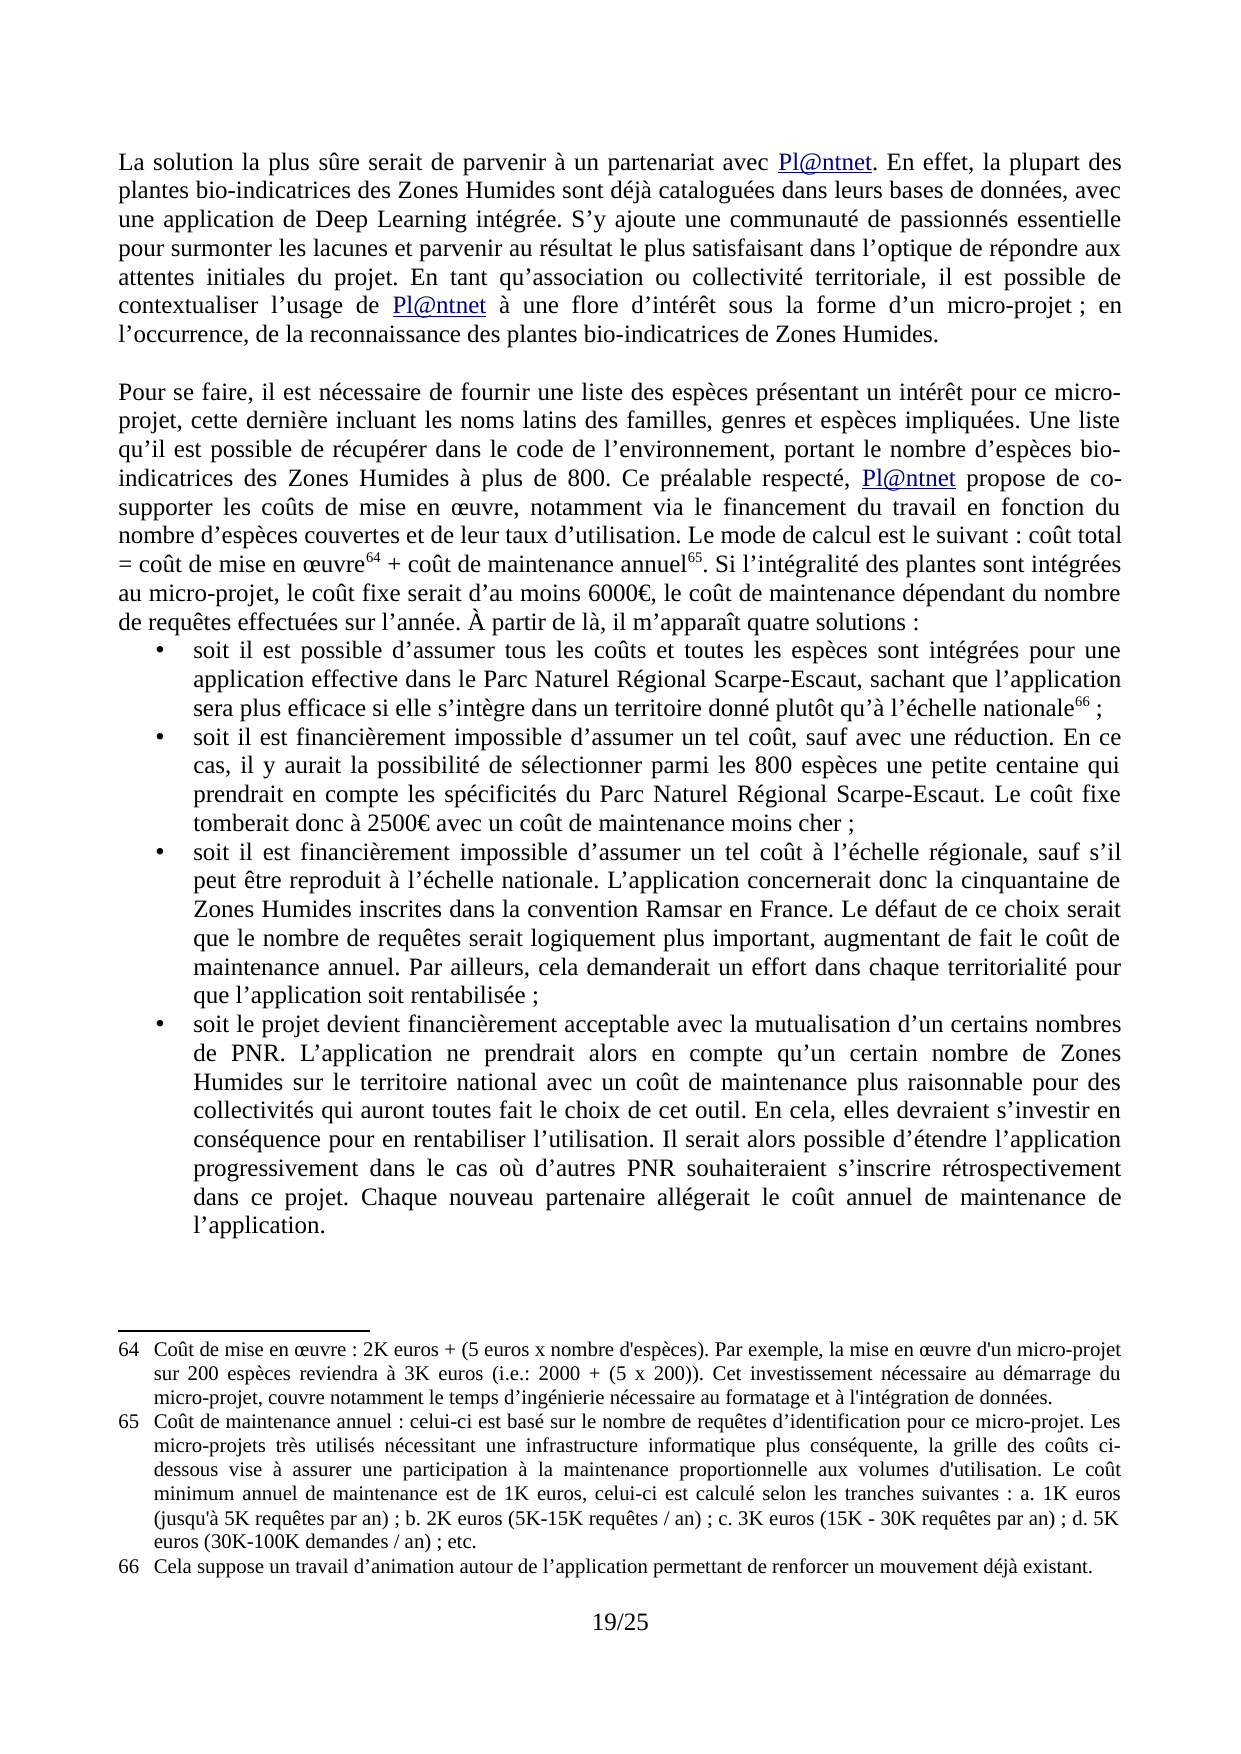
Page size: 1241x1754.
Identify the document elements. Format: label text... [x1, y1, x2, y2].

text Pour se faire, il est nécessaire de fournir une liste des espèces présentant un intérêt pour ce micro-projet, cette dernière incluant les noms latins des familles, genres et espèces impliquées. Une liste qu’il est possible de récupérer dans le code de l’environnement, portant le nombre d’espèces bio-indicatrices des Zones Humides à plus de 800. Ce préalable respecté, Pl@ntnet propose de co-supporter les coûts de mise en œuvre, notamment via le financement du travail en fonction du nombre d’espèces couvertes et de leur taux d’utilisation. Le mode de calcul est le suivant : coût total = coût de mise en œuvre + coût de maintenance annuel. Si l’intégralité des plantes sont intégrées au micro-projet, le coût fixe serait d’au moins 6000€, le coût de maintenance dépendant du nombre de requêtes effectuées sur l’année. À partir de là, il m’apparaît quatre solutions : [118, 377, 1122, 636]
text Coût de maintenance annuel : celui-ci est basé sur le nombre de requêtes d’identification pour ce micro-projet. Les micro-projets très utilisés nécessitant une infrastructure informatique plus conséquente, la grille des coûts ci-dessous vise à assurer une participation à la maintenance proportionnelle aux volumes d'utilisation. Le coût minimum annuel de maintenance est de 1K euros, celui-ci est calculé selon les tranches suivantes : a. 1K euros (jusqu'à 5K requêtes par an) ; b. 2K euros (5K-15K requêtes / an) ; c. 3K euros (15K - 30K requêtes par an) ; d. 5K euros (30K-100K demandes / an) ; etc. [118, 1409, 1122, 1553]
list Cela suppose un travail d’animation autour de l’application permettant de renforcer un mouvement déjà existant. [118, 1553, 1122, 1578]
text La solution la plus sûre serait de parvenir à un partenariat avec Pl@ntnet. En effet, la plupart des plantes bio-indicatrices des Zones Humides sont déjà cataloguées dans leurs bases de données, avec une application de Deep Learning intégrée. S’y ajoute une communauté de passionnés essentielle pour surmonter les lacunes et parvenir au résultat le plus satisfaisant dans l’optique de répondre aux attentes initiales du projet. En tant qu’association ou collectivité territoriale, il est possible de contextualiser l’usage de Pl@ntnet à une flore d’intérêt sous la forme d’un micro-projet ; en l’occurrence, de la reconnaissance des plantes bio-indicatrices de Zones Humides. [118, 147, 1122, 348]
list soit il est financièrement impossible d’assumer un tel coût, sauf avec une réduction. En ce cas, il y aurait la possibilité de sélectionner parmi les 800 espèces une petite centaine qui prendrait en compte les spécificités du Parc Naturel Régional Scarpe-Escaut. Le coût fixe tomberait donc à 2500€ avec un coût de maintenance moins cher ; [156, 722, 1122, 837]
list soit il est financièrement impossible d’assumer un tel coût à l’échelle régionale, sauf s’il peut être reproduit à l’échelle nationale. L’application concernerait donc la cinquantaine de Zones Humides inscrites dans la convention Ramsar en France. Le défaut de ce choix serait que le nombre de requêtes serait logiquement plus important, augmentant de fait le coût de maintenance annuel. Par ailleurs, cela demanderait un effort dans chaque territorialité pour que l’application soit rentabilisée ; [156, 837, 1122, 1009]
list soit il est possible d’assumer tous les coûts et toutes les espèces sont intégrées pour une application effective dans le Parc Naturel Régional Scarpe-Escaut, sachant que l’application sera plus efficace si elle s’intègre dans un territoire donné plutôt qu’à l’échelle nationale ; [156, 636, 1122, 722]
list soit le projet devient financièrement acceptable avec la mutualisation d’un certains nombres de PNR. L’application ne prendrait alors en compte qu’un certain nombre de Zones Humides sur le territoire national avec un coût de maintenance plus raisonnable pour des collectivités qui auront toutes fait le choix de cet outil. En cela, elles devraient s’investir en conséquence pour en rentabiliser l’utilisation. Il serait alors possible d’étendre l’application progressivement dans le cas où d’autres PNR souhaiteraient s’inscrire rétrospectivement dans ce projet. Chaque nouveau partenaire allégerait le coût annuel de maintenance de l’application. [156, 1009, 1122, 1239]
text Coût de mise en œuvre : 2K euros + (5 euros x nombre d'espèces). Par exemple, la mise en œuvre d'un micro-projet sur 200 espèces reviendra à 3K euros (i.e.: 2000 + (5 x 200)). Cet investissement nécessaire au démarrage du micro-projet, couvre notamment le temps d’ingénierie nécessaire au formatage et à l'intégration de données. [118, 1337, 1122, 1409]
